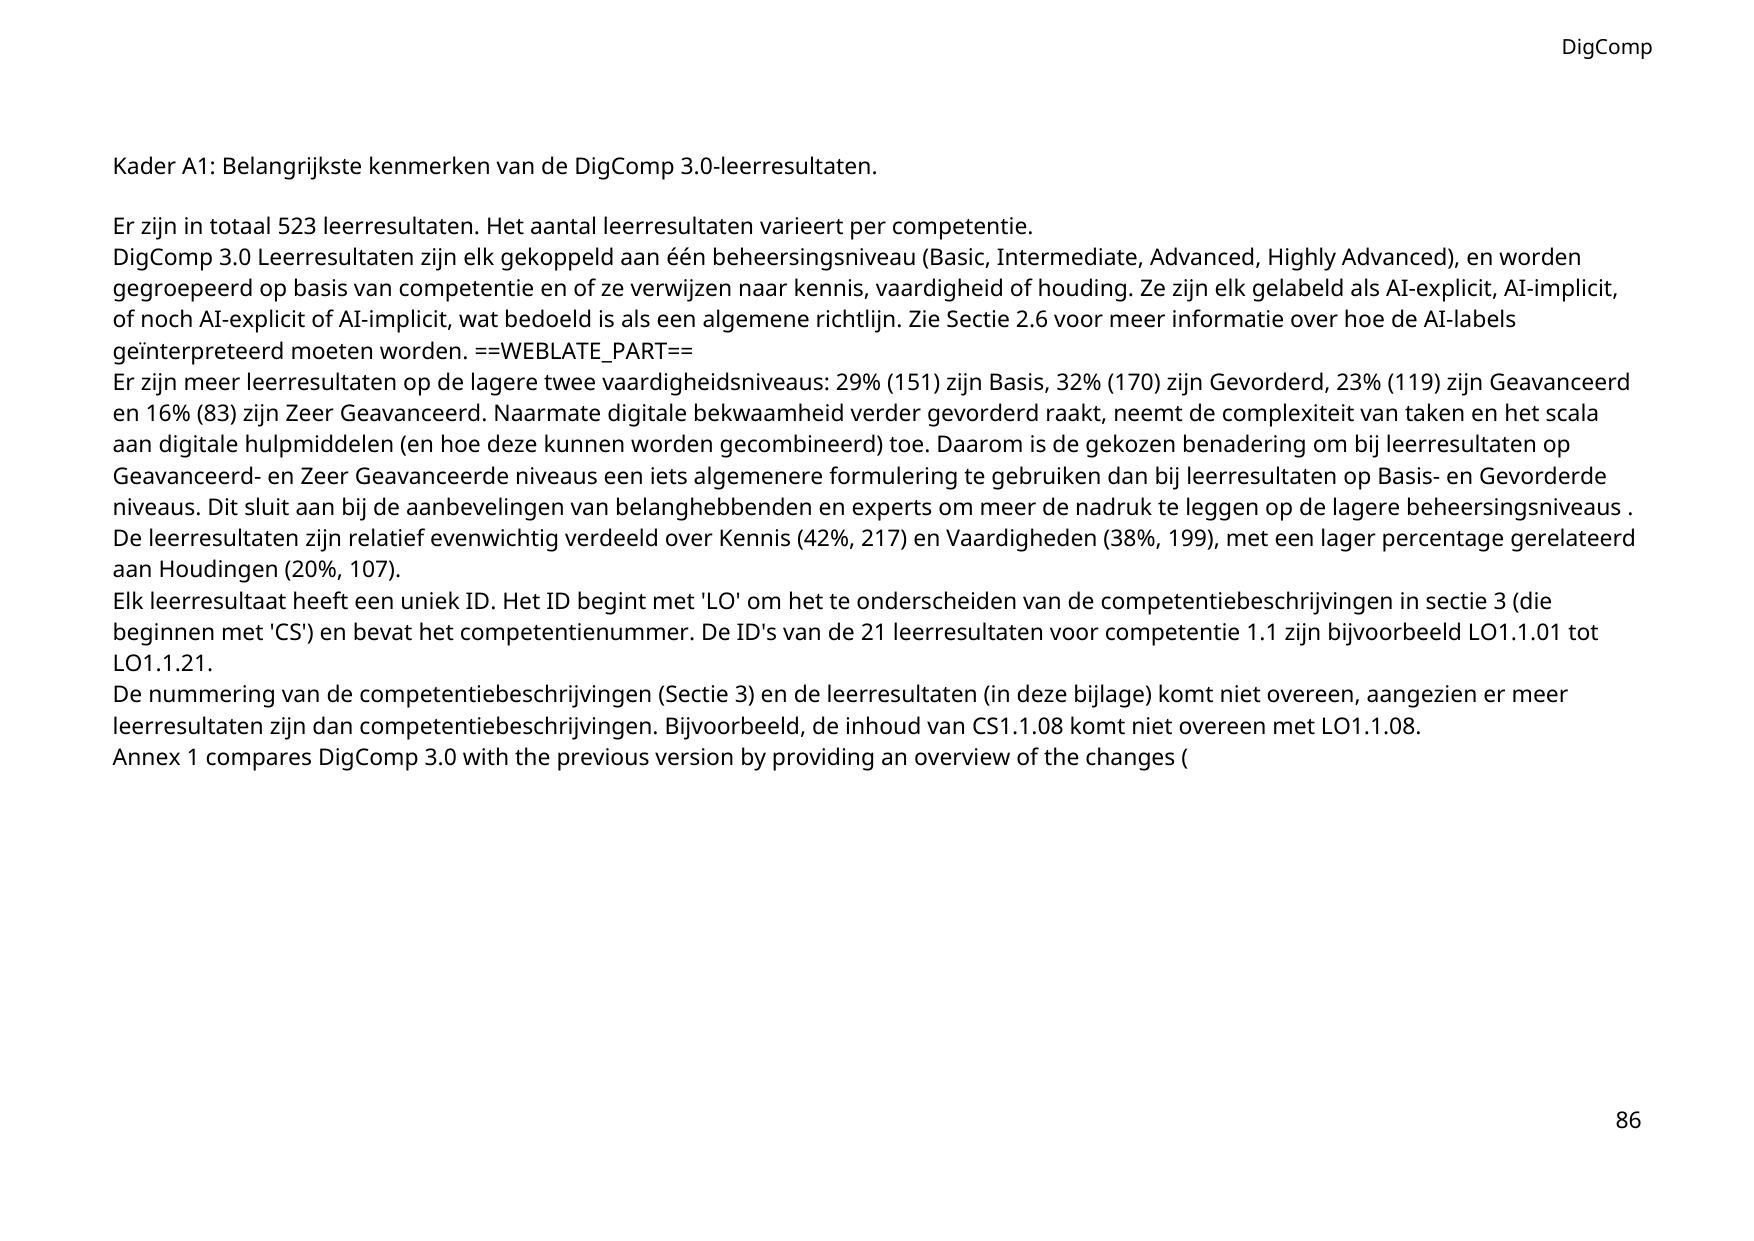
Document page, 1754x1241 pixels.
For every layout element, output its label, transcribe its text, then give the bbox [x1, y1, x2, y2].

text De nummering van de competentiebeschrijvingen (Sectie 3) en de leerresultaten (in deze bijlage) komt niet overeen, aangezien er meer leerresultaten zijn dan competentiebeschrijvingen. Bijvoorbeeld, de inhoud van CS1.1.08 komt niet overeen met LO1.1.08. [112, 678, 1641, 741]
text Er zijn in totaal 523 leerresultaten. Het aantal leerresultaten varieert per competentie. [112, 210, 1641, 241]
text DigComp 3.0 Leerresultaten zijn elk gekoppeld aan één beheersingsniveau (Basic, Intermediate, Advanced, Highly Advanced), en worden gegroepeerd op basis van competentie en of ze verwijzen naar kennis, vaardigheid of houding. Ze zijn elk gelabeld als AI-explicit, AI-implicit, of noch AI-explicit of AI-implicit, wat bedoeld is als een algemene richtlijn. Zie Sectie 2.6 voor meer informatie over hoe de AI-labels geïnterpreteerd moeten worden. ==WEBLATE_PART== [112, 241, 1641, 366]
text Kader A1: Belangrijkste kenmerken van de DigComp 3.0-leerresultaten. [112, 150, 1641, 181]
text Elk leerresultaat heeft een uniek ID. Het ID begint met 'LO' om het te onderscheiden van de competentiebeschrijvingen in sectie 3 (die beginnen met 'CS') en bevat het competentienummer. De ID's van de 21 leerresultaten voor competentie 1.1 zijn bijvoorbeeld LO1.1.01 tot LO1.1.21. [112, 585, 1641, 678]
text Annex 1 compares DigComp 3.0 with the previous version by providing an overview of the changes ( [112, 741, 1641, 772]
text Er zijn meer leerresultaten op de lagere twee vaardigheidsniveaus: 29% (151) zijn Basis, 32% (170) zijn Gevorderd, 23% (119) zijn Geavanceerd en 16% (83) zijn Zeer Geavanceerd. Naarmate digitale bekwaamheid verder gevorderd raakt, neemt de complexiteit van taken en het scala aan digitale hulpmiddelen (en hoe deze kunnen worden gecombineerd) toe. Daarom is de gekozen benadering om bij leerresultaten op Geavanceerd- en Zeer Geavanceerde niveaus een iets algemenere formulering te gebruiken dan bij leerresultaten op Basis- en Gevorderde niveaus. Dit sluit aan bij de aanbevelingen van belanghebbenden en experts om meer de nadruk te leggen op de lagere beheersingsniveaus . [112, 366, 1641, 522]
text De leerresultaten zijn relatief evenwichtig verdeeld over Kennis (42%, 217) en Vaardigheden (38%, 199), met een lager percentage gerelateerd aan Houdingen (20%, 107). [112, 522, 1641, 585]
